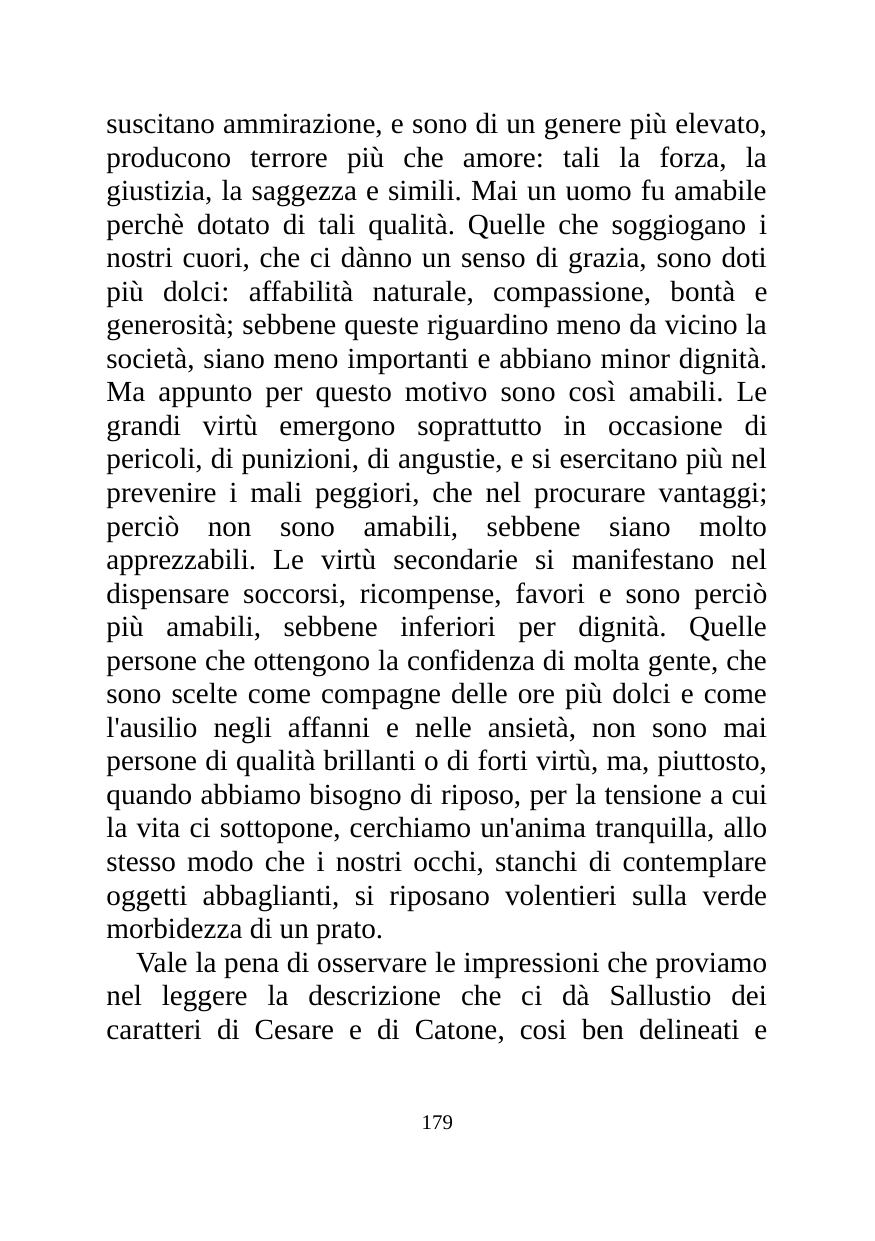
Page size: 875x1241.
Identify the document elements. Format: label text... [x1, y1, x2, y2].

text suscitano ammirazione, e sono di un genere più elevato, producono terrore più che amore: tali la forza, la giustizia, la saggezza e simili. Mai un uomo fu amabile perchè dotato di tali qualità. Quelle che soggiogano i nostri cuori, che ci dànno un senso di grazia, sono doti più dolci: affabilità naturale, compassione, bontà e generosità; sebbene queste riguardino meno da vicino la società, siano meno importanti e abbiano minor dignità. Ma appunto per questo motivo sono così amabili. Le grandi virtù emergono soprattutto in occasione di pericoli, di punizioni, di angustie, e si esercitano più nel prevenire i mali peggiori, che nel procurare vantaggi; perciò non sono amabili, sebbene siano molto apprezzabili. Le virtù secondarie si manifestano nel dispensare soccorsi, ricompense, favori e sono perciò più amabili, sebbene inferiori per dignità. Quelle persone che ottengono la confidenza di molta gente, che sono scelte come compagne delle ore più dolci e come l'ausilio negli affanni e nelle ansietà, non sono mai persone di qualità brillanti o di forti virtù, ma, piuttosto, quando abbiamo bisogno di riposo, per la tensione a cui la vita ci sottopone, cerchiamo un'anima tranquilla, allo stesso modo che i nostri occhi, stanchi di contemplare oggetti abbaglianti, si riposano volentieri sulla verde morbidezza di un prato. [106, 106, 768, 945]
text Vale la pena di osservare le impressioni che proviamo nel leggere la descrizione che ci dà Sallustio dei caratteri di Cesare e di Catone, cosi ben delineati e [106, 945, 768, 1045]
